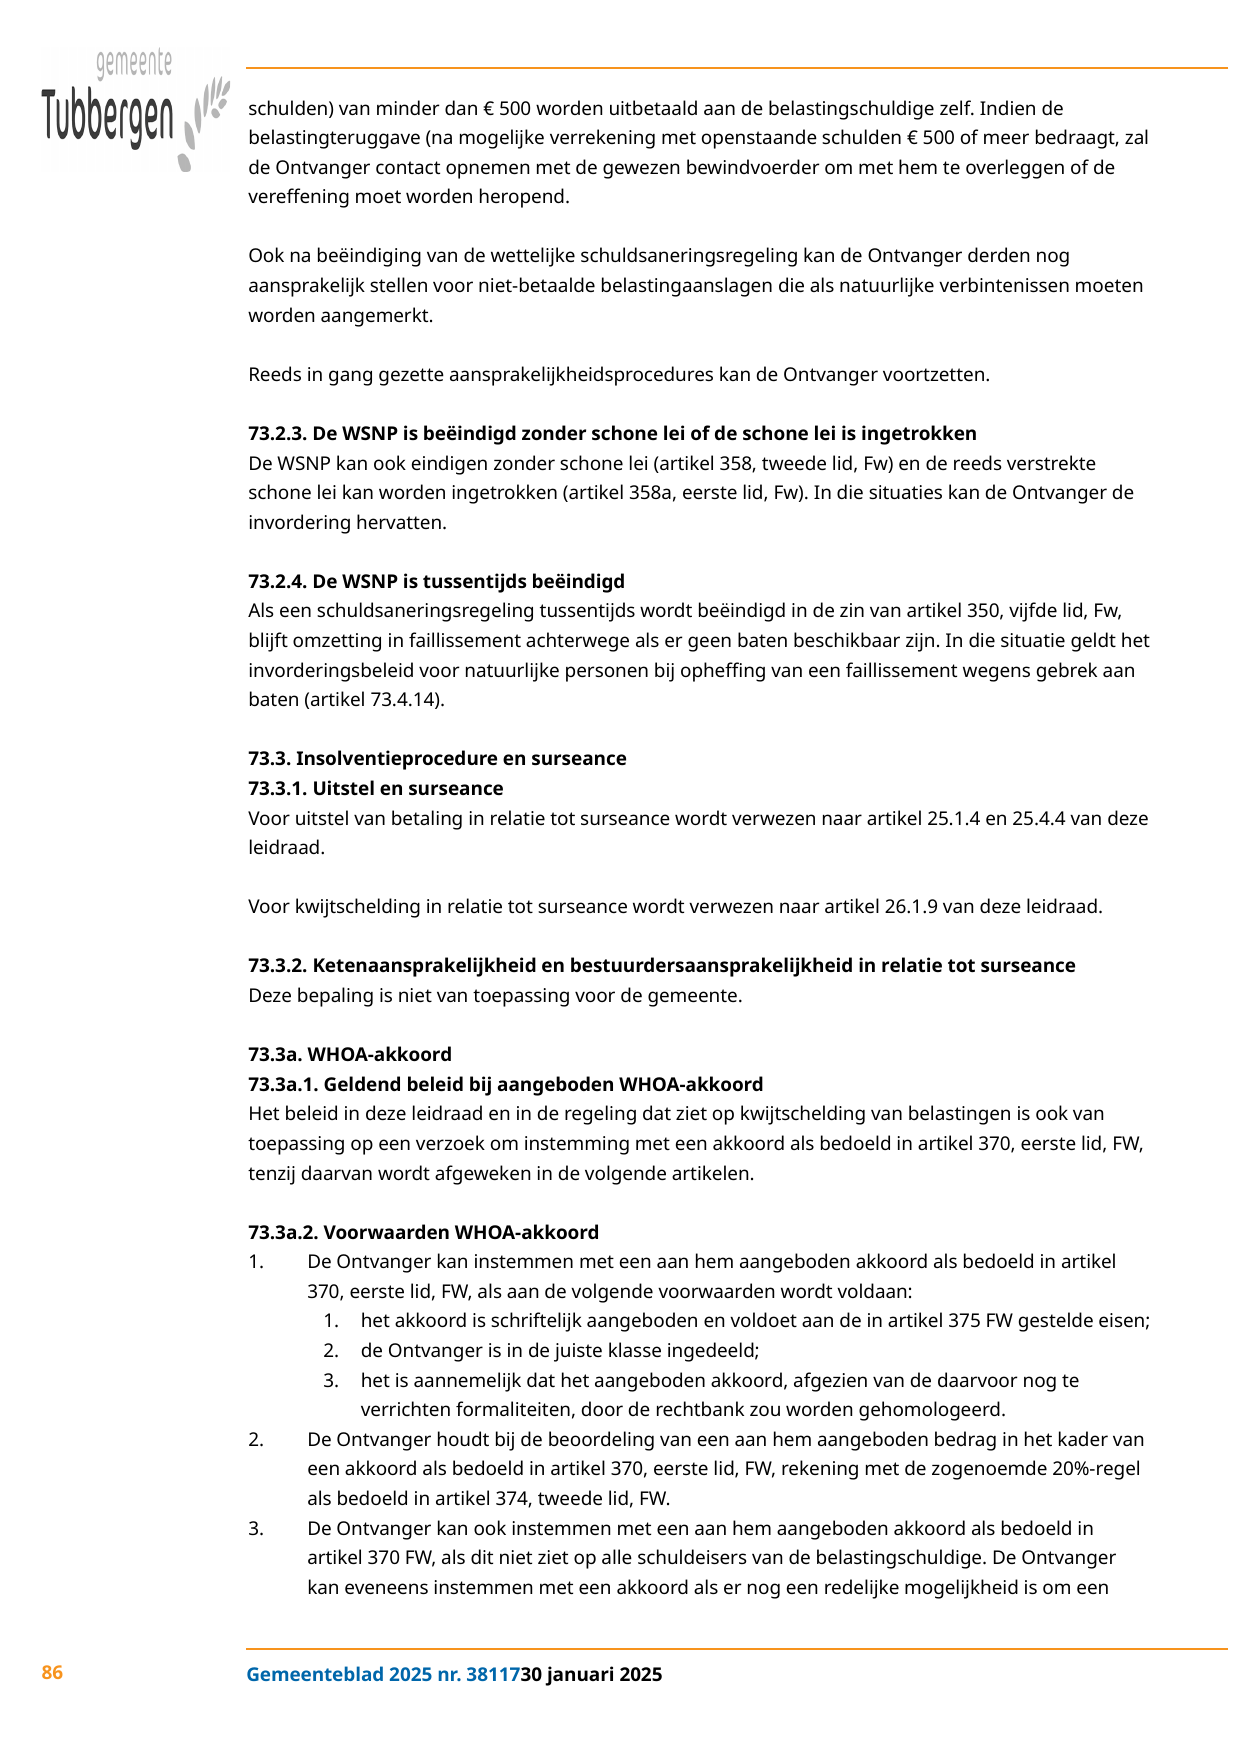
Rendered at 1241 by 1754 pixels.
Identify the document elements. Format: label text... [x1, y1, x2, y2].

text Reeds in gang gezette aansprakelijkheidsprocedures kan de Ontvanger voortzetten. [248, 361, 1152, 387]
list de Ontvanger is in de juiste klasse ingedeeld; [323, 1337, 1152, 1363]
text 73.3. Insolventieprocedure en surseance [248, 746, 1152, 771]
picture [41, 47, 231, 172]
text Voor uitstel van betaling in relatie tot surseance wordt verwezen naar artikel 25.1.4 en 25.4.4 van deze leidraad. [248, 805, 1152, 860]
text Deze bepaling is niet van toepassing voor de gemeente. [248, 982, 1152, 1008]
list het is aannemelijk dat het aangeboden akkoord, afgezien van de daarvoor nog te verrichten formaliteiten, door de rechtbank zou worden gehomologeerd. [323, 1367, 1152, 1422]
list De Ontvanger kan instemmen met een aan hem aangeboden akkoord als bedoeld in artikel 370, eerste lid, FW, als aan de volgende voorwaarden wordt voldaan: [248, 1248, 1152, 1304]
text 73.3.2. Ketenaansprakelijkheid en bestuurdersaansprakelijkheid in relatie tot surseance [248, 953, 1152, 978]
text De WSNP kan ook eindigen zonder schone lei (artikel 358, tweede lid, Fw) en de reeds verstrekte schone lei kan worden ingetrokken (artikel 358a, eerste lid, Fw). In die situaties kan de Ontvanger de invordering hervatten. [248, 450, 1152, 535]
text Als een schuldsaneringsregeling tussentijds wordt beëindigd in de zin van artikel 350, vijfde lid, Fw, blijft omzetting in faillissement achterwege als er geen baten beschikbaar zijn. In die situatie geldt het invorderingsbeleid voor natuurlijke personen bij opheffing van een faillissement wegens gebrek aan baten (artikel 73.4.14). [248, 598, 1152, 712]
list het akkoord is schriftelijk aangeboden en voldoet aan de in artikel 375 FW gestelde eisen; [323, 1308, 1152, 1333]
list De Ontvanger houdt bij de beoordeling van een aan hem aangeboden bedrag in het kader van een akkoord als bedoeld in artikel 370, eerste lid, FW, rekening met de zogenoemde 20%-regel als bedoeld in artikel 374, tweede lid, FW. [248, 1426, 1152, 1511]
text 73.3.1. Uitstel en surseance [248, 775, 1152, 801]
text schulden) van minder dan € 500 worden uitbetaald aan de belastingschuldige zelf. Indien de belastingteruggave (na mogelijke verrekening met openstaande schulden € 500 of meer bedraagt, zal de Ontvanger contact opnemen met de gewezen bewindvoerder om met hem te overleggen of de vereffening moet worden heropend. [248, 95, 1152, 209]
text 73.2.4. De WSNP is tussentijds beëindigd [248, 568, 1152, 594]
text Ook na beëindiging van de wettelijke schuldsaneringsregeling kan de Ontvanger derden nog aansprakelijk stellen voor niet-betaalde belastingaanslagen die als natuurlijke verbintenissen moeten worden aangemerkt. [248, 243, 1152, 328]
text Voor kwijtschelding in relatie tot surseance wordt verwezen naar artikel 26.1.9 van deze leidraad. [248, 893, 1152, 919]
text 73.3a.2. Voorwaarden WHOA-akkoord [248, 1219, 1152, 1245]
text 73.3a.1. Geldend beleid bij aangeboden WHOA-akkoord [248, 1071, 1152, 1097]
text 73.3a. WHOA-akkoord [248, 1041, 1152, 1067]
list De Ontvanger kan ook instemmen met een aan hem aangeboden akkoord als bedoeld in artikel 370 FW, als dit niet ziet op alle schuldeisers van de belastingschuldige. De Ontvanger kan eveneens instemmen met een akkoord als er nog een redelijke mogelijkheid is om een [248, 1515, 1152, 1600]
text Het beleid in deze leidraad en in de regeling dat ziet op kwijtschelding van belastingen is ook van toepassing op een verzoek om instemming met een akkoord als bedoeld in artikel 370, eerste lid, FW, tenzij daarvan wordt afgeweken in de volgende artikelen. [248, 1101, 1152, 1186]
text 73.2.3. De WSNP is beëindigd zonder schone lei of de schone lei is ingetrokken [248, 420, 1152, 446]
